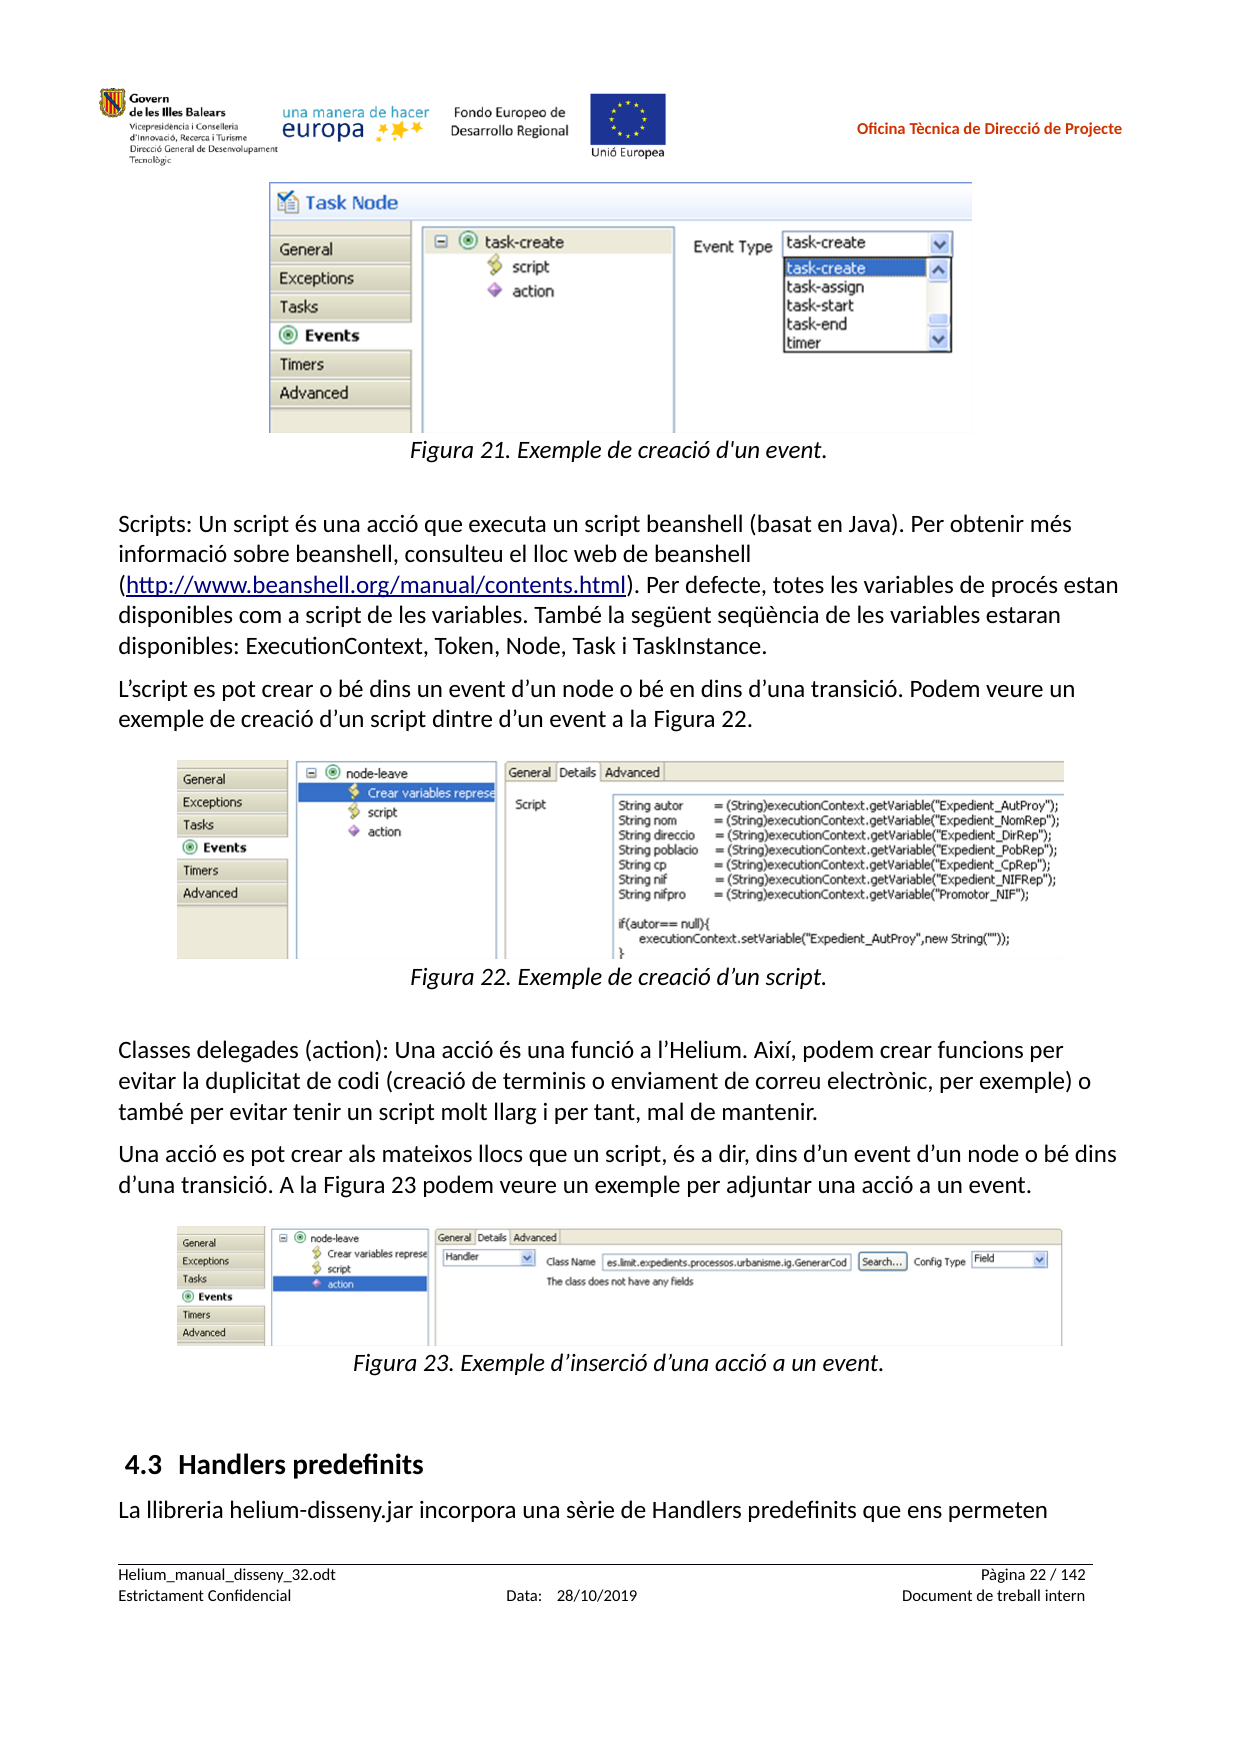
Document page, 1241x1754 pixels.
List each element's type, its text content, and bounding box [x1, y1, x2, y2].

picture [267, 180, 974, 435]
text Classes delegades (action): Una acció és una funció a l’Helium. Així, podem crear funcions per evitar la duplicitat de codi (creació de terminis o enviament de correu electrònic, per exemple) o també per evitar tenir un script molt llarg i per tant, mal de mantenir. [118, 1034, 1122, 1126]
text La llibreria helium-disseny.jar incorpora una sèrie de Handlers predefinits que ens permeten [118, 1494, 1122, 1525]
text Figura 22. Exemple de creació d’un script. [175, 961, 1065, 992]
text Scripts: Un script és una acció que executa un script beanshell (basat en Java). Per obtenir més informació sobre beanshell, consulteu el lloc web de beanshell (http://www.beanshell.org/manual/contents.html). Per defecte, totes les variables de procés estan disponibles com a script de les variables. També la següent seqüència de les variables estaran disponibles: ExecutionContext, Token, Node, Task i TaskInstance. [118, 508, 1122, 661]
picture [99, 87, 668, 166]
text Una acció es pot crear als mateixos llocs que un script, és a dir, dins d’un event d’un node o bé dins d’una transició. A la Figura 23 podem veure un exemple per adjuntar una acció a un event. [118, 1139, 1122, 1200]
subtitle Handlers predefinits [118, 1446, 1122, 1482]
picture [175, 1224, 1065, 1348]
text Figura 23. Exemple d’inserció d’una acció a un event. [175, 1348, 1065, 1378]
text Figura 21. Exemple de creació d'un event. [267, 435, 973, 465]
picture [175, 759, 1065, 961]
text L’script es pot crear o bé dins un event d’un node o bé en dins d’una transició. Podem veure un exemple de creació d’un script dintre d’un event a la Figura 22. [118, 673, 1122, 734]
